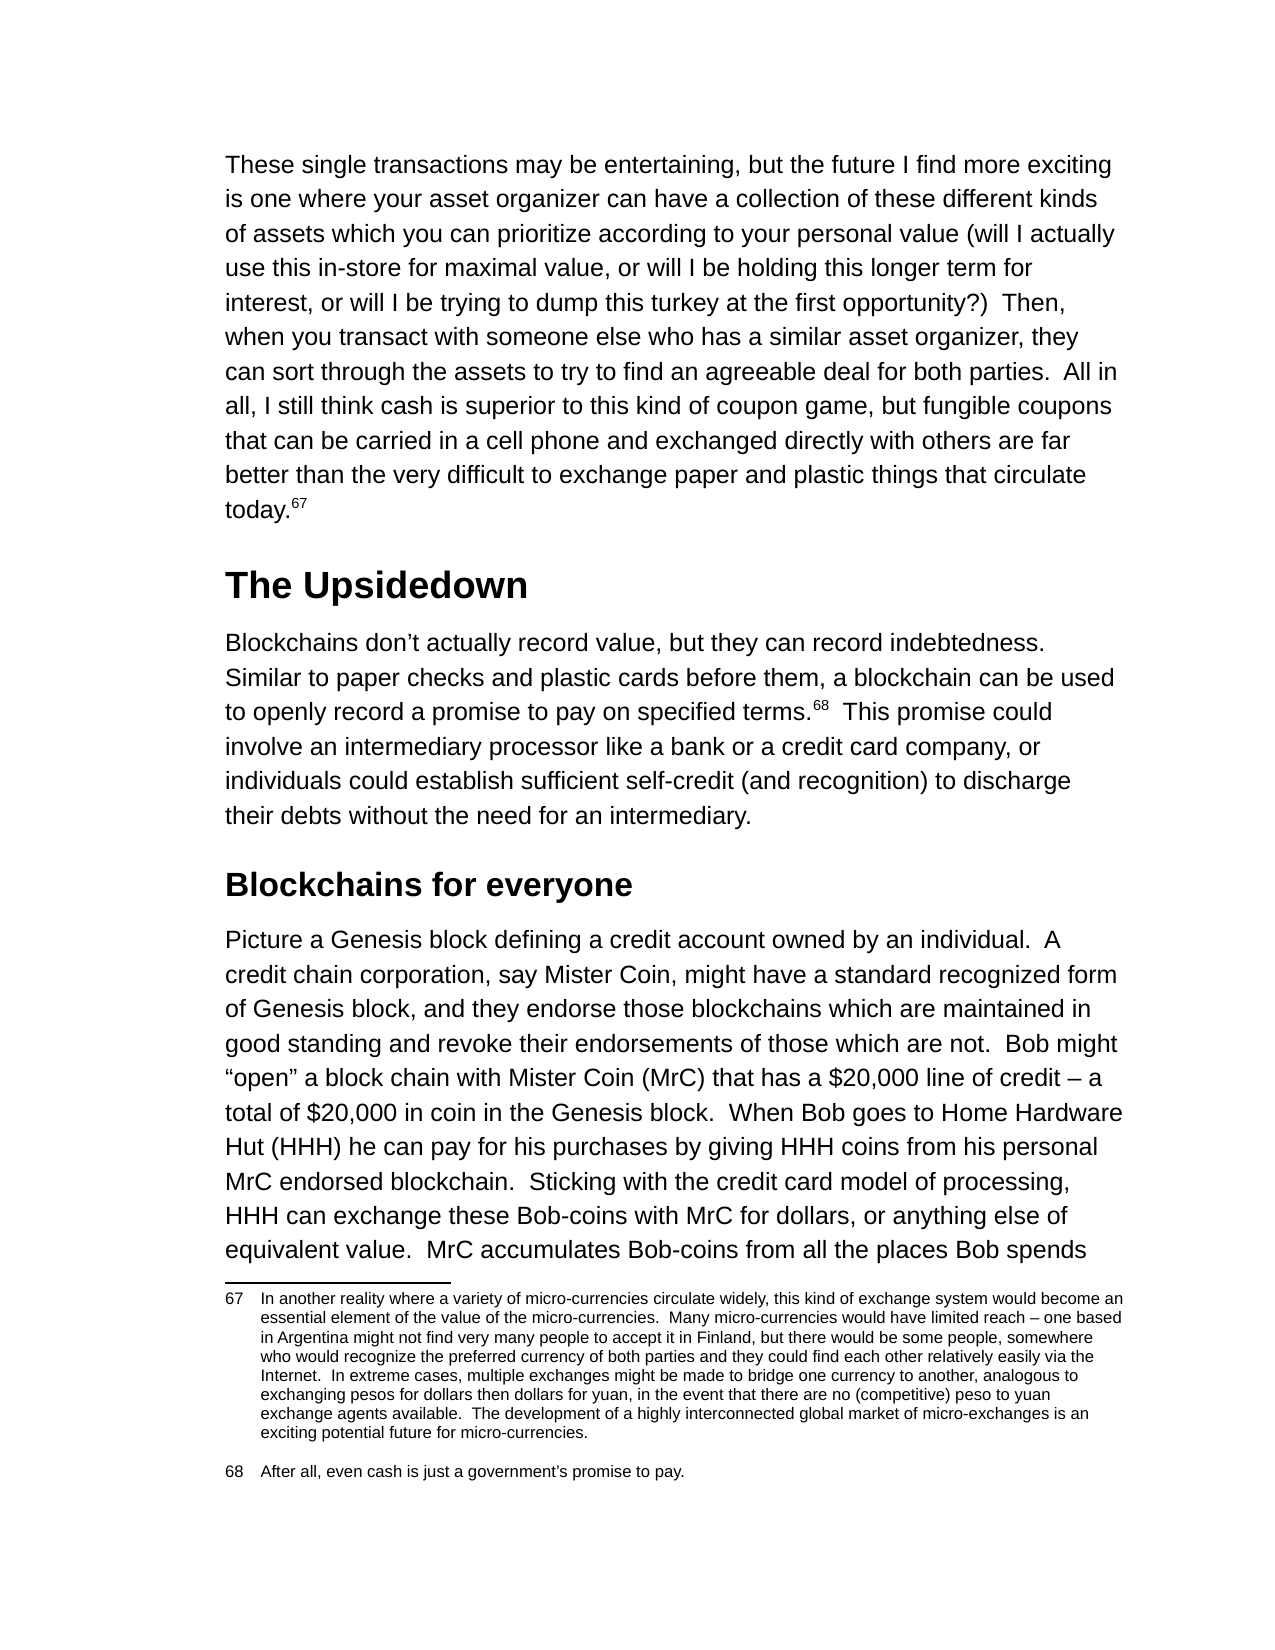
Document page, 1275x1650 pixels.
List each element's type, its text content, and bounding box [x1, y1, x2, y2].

text These single transactions may be entertaining, but the future I find more exciting is one where your asset organizer can have a collection of these different kinds of assets which you can prioritize according to your personal value (will I actually use this in-store for maximal value, or will I be holding this longer term for interest, or will I be trying to dump this turkey at the first opportunity?) Then, when you transact with someone else who has a similar asset organizer, they can sort through the assets to try to find an agreeable deal for both parties. All in all, I still think cash is superior to this kind of coupon game, but fungible coupons that can be carried in a cell phone and exchanged directly with others are far better than the very difficult to exchange paper and plastic things that circulate today. [225, 150, 1125, 523]
subtitle Blockchains for everyone [225, 865, 1125, 904]
text Blockchains don’t actually record value, but they can record indebtedness. Similar to paper checks and plastic cards before them, a blockchain can be used to openly record a promise to pay on specified terms. This promise could involve an intermediary processor like a bank or a credit card company, or individuals could establish sufficient self-credit (and recognition) to discharge their debts without the need for an intermediary. [225, 628, 1125, 829]
subtitle The Upsidedown [225, 563, 1125, 607]
text After all, even cash is just a government’s promise to pay. [225, 1462, 1125, 1481]
text Picture a Genesis block defining a credit account owned by an individual. A credit chain corporation, say Mister Coin, might have a standard recognized form of Genesis block, and they endorse those blockchains which are maintained in good standing and revoke their endorsements of those which are not. Bob might “open” a block chain with Mister Coin (MrC) that has a $20,000 line of credit – a total of $20,000 in coin in the Genesis block. When Bob goes to Home Hardware Hut (HHH) he can pay for his purchases by giving HHH coins from his personal MrC endorsed blockchain. Sticking with the credit card model of processing, HHH can exchange these Bob-coins with MrC for dollars, or anything else of equivalent value. MrC accumulates Bob-coins from all the places Bob spends [225, 925, 1125, 1264]
text In another reality where a variety of micro-currencies circulate widely, this kind of exchange system would become an essential element of the value of the micro-currencies. Many micro-currencies would have limited reach – one based in Argentina might not find very many people to accept it in Finland, but there would be some people, somewhere who would recognize the preferred currency of both parties and they could find each other relatively easily via the Internet. In extreme cases, multiple exchanges might be made to bridge one currency to another, analogous to exchanging pesos for dollars then dollars for yuan, in the event that there are no (competitive) peso to yuan exchange agents available. The development of a highly interconnected global market of micro-exchanges is an exciting potential future for micro-currencies. [225, 1289, 1125, 1442]
